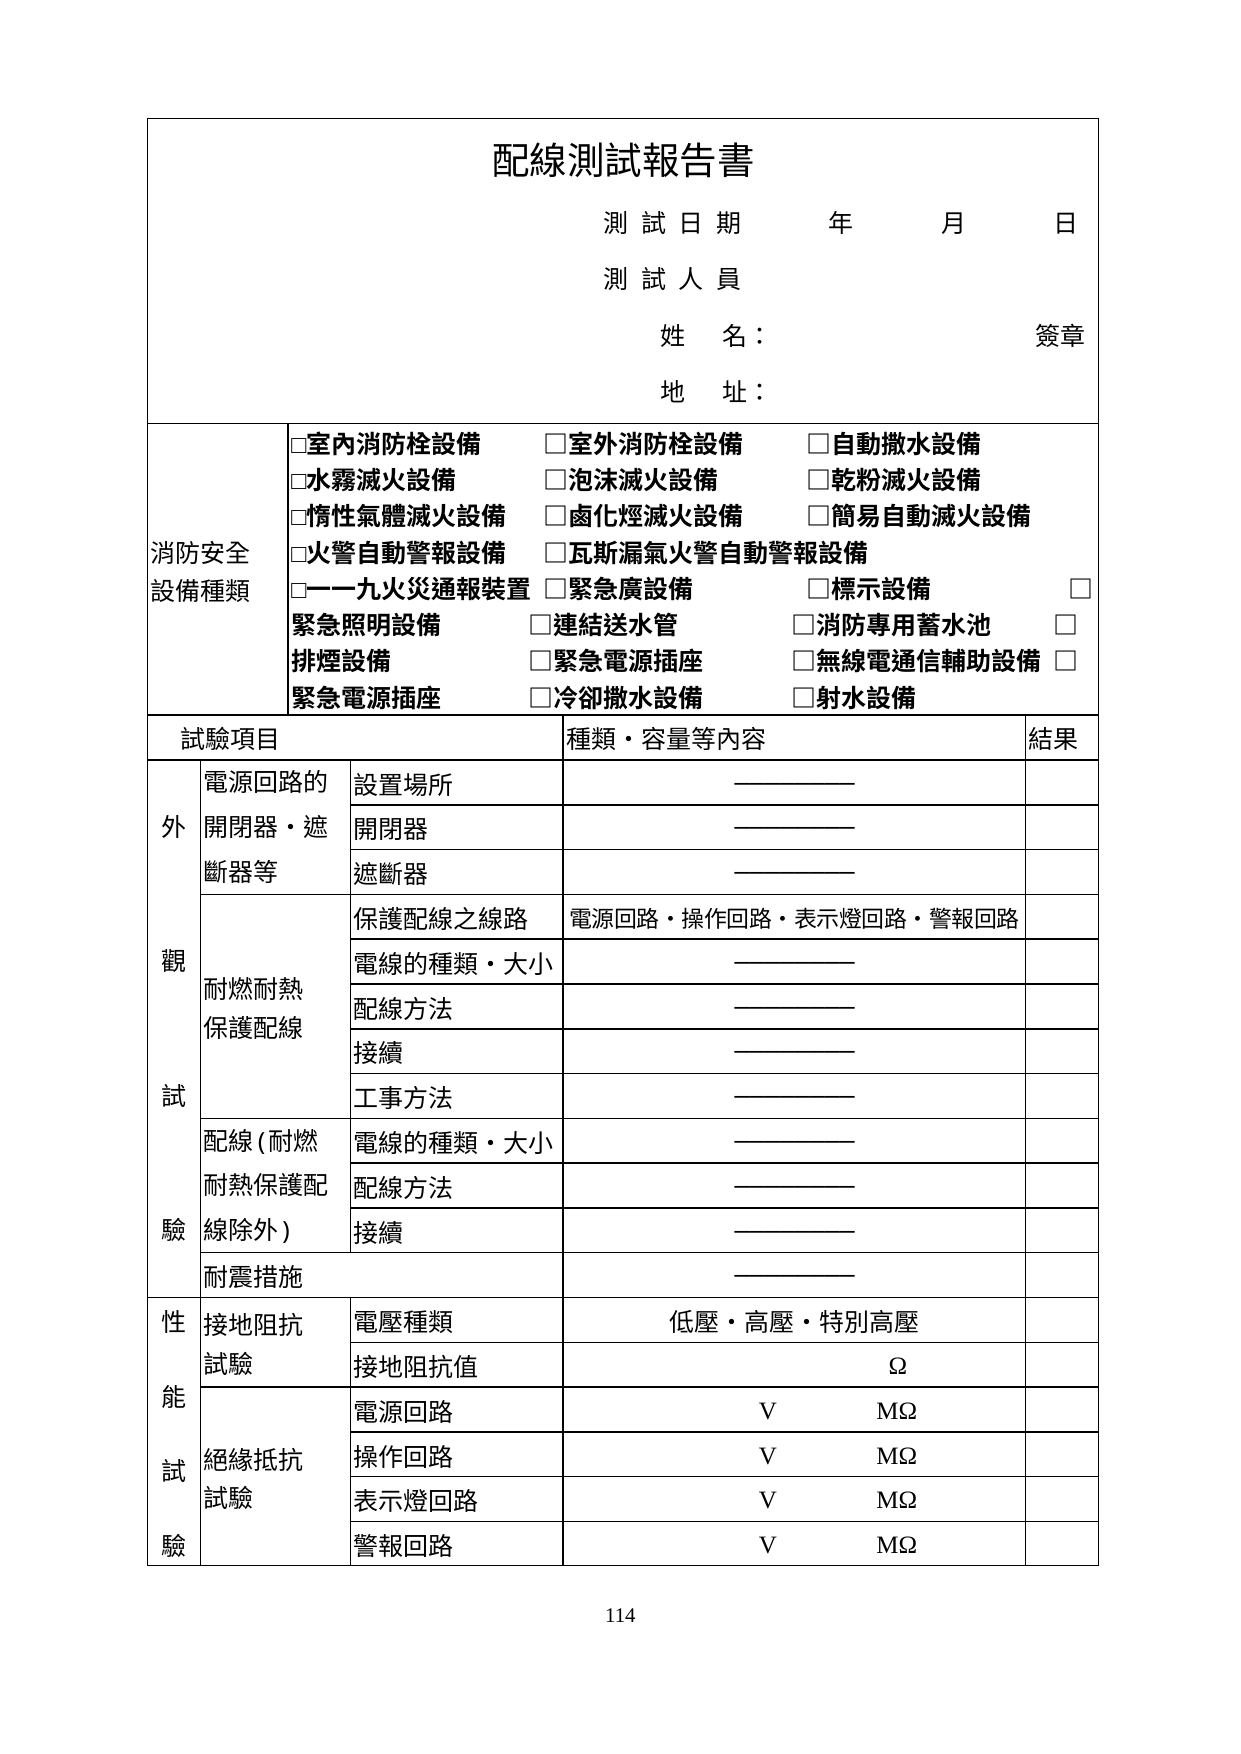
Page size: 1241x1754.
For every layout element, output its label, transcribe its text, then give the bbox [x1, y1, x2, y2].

table_cell 性 能 試 驗 [148, 1298, 200, 1565]
table_cell 試驗項目 [148, 716, 562, 759]
table_cell 測 試 人 員 [601, 254, 1098, 310]
table_cell 觀 [148, 938, 200, 983]
table_cell [148, 1118, 200, 1162]
table_cell 外 [148, 804, 200, 849]
table_cell ──────── [564, 1253, 1025, 1297]
table_cell 地 址： [601, 366, 1098, 423]
table_cell 操作回路 [351, 1433, 562, 1476]
table_cell 耐震措施 [201, 1253, 562, 1297]
table_cell 消防安全 設備種類 [148, 424, 287, 714]
table_cell V MΩ [564, 1433, 1025, 1476]
table_cell 開閉器 [351, 806, 562, 849]
table_cell 接地阻抗值 [351, 1343, 562, 1386]
table_cell ──────── [564, 1164, 1025, 1207]
table_cell 低壓‧高壓‧特別高壓 [564, 1298, 1025, 1341]
table_cell [148, 366, 601, 423]
table_cell ──────── [564, 1119, 1025, 1162]
table_cell [1026, 1164, 1098, 1207]
table_cell 絕緣抵抗 試驗 [201, 1388, 350, 1565]
table_cell 配線方法 [351, 1164, 562, 1207]
table_cell 種類‧容量等內容 [564, 716, 1025, 759]
table_cell ──────── [564, 1209, 1025, 1252]
table_cell ──────── [564, 940, 1025, 983]
table_cell [148, 1028, 200, 1073]
table_cell [1026, 1477, 1098, 1521]
table_cell 斷器等 [201, 849, 350, 893]
table_cell ──────── [564, 1030, 1025, 1073]
table_cell 耐熱保護配 [201, 1162, 350, 1207]
table_cell [1026, 806, 1098, 849]
table_cell [148, 894, 200, 938]
table_cell 電源回路 [351, 1388, 562, 1431]
table_cell [1026, 1343, 1098, 1386]
table_cell 遮斷器 [351, 850, 562, 893]
table_cell ──────── [564, 761, 1025, 804]
table_cell 耐燃耐熱 保護配線 [201, 895, 350, 1117]
table_cell V MΩ [564, 1388, 1025, 1431]
table_cell 電壓種類 [351, 1298, 562, 1341]
table_cell 試 [148, 1073, 200, 1117]
table_cell [148, 198, 601, 254]
table_cell ──────── [564, 806, 1025, 849]
table_cell [1026, 761, 1098, 804]
table_cell [1026, 1298, 1098, 1341]
table_cell [1026, 1074, 1098, 1117]
table_cell [148, 761, 200, 804]
table_cell 配線方法 [351, 985, 562, 1028]
table_cell 測 試 日 期 年 月 日 [601, 198, 1098, 254]
table_cell 電源回路的 [201, 761, 350, 804]
table_cell ──────── [564, 1074, 1025, 1117]
table_cell 電線的種類‧大小 [351, 1119, 562, 1162]
table_cell 姓 名： 簽章 [601, 310, 1098, 366]
table_cell [1026, 1030, 1098, 1073]
table_cell Ω [564, 1343, 1025, 1386]
table_cell 接續 [351, 1030, 562, 1073]
table_cell 線除外) [201, 1207, 350, 1252]
table_cell [148, 1252, 200, 1297]
table_cell 配線(耐燃 [201, 1119, 350, 1162]
table_cell 開閉器‧遮 [201, 804, 350, 849]
table_cell □室內消防栓設備 □室外消防栓設備 □自動撒水設備 □水霧滅火設備 □泡沫滅火設備 □乾粉滅火設備 □惰性氣體滅火設備 □鹵化烴滅火設備 □簡易自動滅火設備 □火警自動警報設備 □瓦斯漏氣火警自動警報設備 □一一九火災通報裝置 □緊急廣設備 □標示設備 □緊急照明設備 □連結送水管 □消防專用蓄水池 □排煙設備 □緊急電源插座 □無線電通信輔助設備 □緊急電源插座 □冷卻撒水設備 □射水設備 [289, 424, 1098, 714]
table_cell ──────── [564, 985, 1025, 1028]
table_cell [1026, 1388, 1098, 1431]
table_header 配線測試報告書 [148, 119, 1098, 198]
table_cell [1026, 1119, 1098, 1162]
table_cell [148, 849, 200, 893]
table_cell 電源回路‧操作回路‧表示燈回路‧警報回路 [564, 895, 1025, 938]
table_cell [1026, 985, 1098, 1028]
table_cell [1026, 895, 1098, 938]
table_cell [148, 983, 200, 1028]
table_cell [1026, 1433, 1098, 1476]
table_cell 結果 [1026, 716, 1098, 759]
table_cell [1026, 850, 1098, 893]
table_cell 接續 [351, 1209, 562, 1252]
table_cell 接地阻抗 試驗 [201, 1298, 350, 1386]
table_cell 表示燈回路 [351, 1477, 562, 1521]
table_cell 設置場所 [351, 761, 562, 804]
table_cell 電線的種類‧大小 [351, 940, 562, 983]
table_cell V MΩ [564, 1522, 1025, 1565]
table_cell [148, 310, 601, 366]
table_cell 保護配線之線路 [351, 895, 562, 938]
table_cell ──────── [564, 850, 1025, 893]
table_cell [148, 1162, 200, 1207]
table_cell 驗 [148, 1207, 200, 1252]
table_cell 警報回路 [351, 1522, 562, 1565]
table_cell 工事方法 [351, 1074, 562, 1117]
table_cell [1026, 1253, 1098, 1297]
table_cell [148, 254, 601, 310]
table_cell V MΩ [564, 1477, 1025, 1521]
table_cell [1026, 1209, 1098, 1252]
table_cell [1026, 1522, 1098, 1565]
table_cell [1026, 940, 1098, 983]
